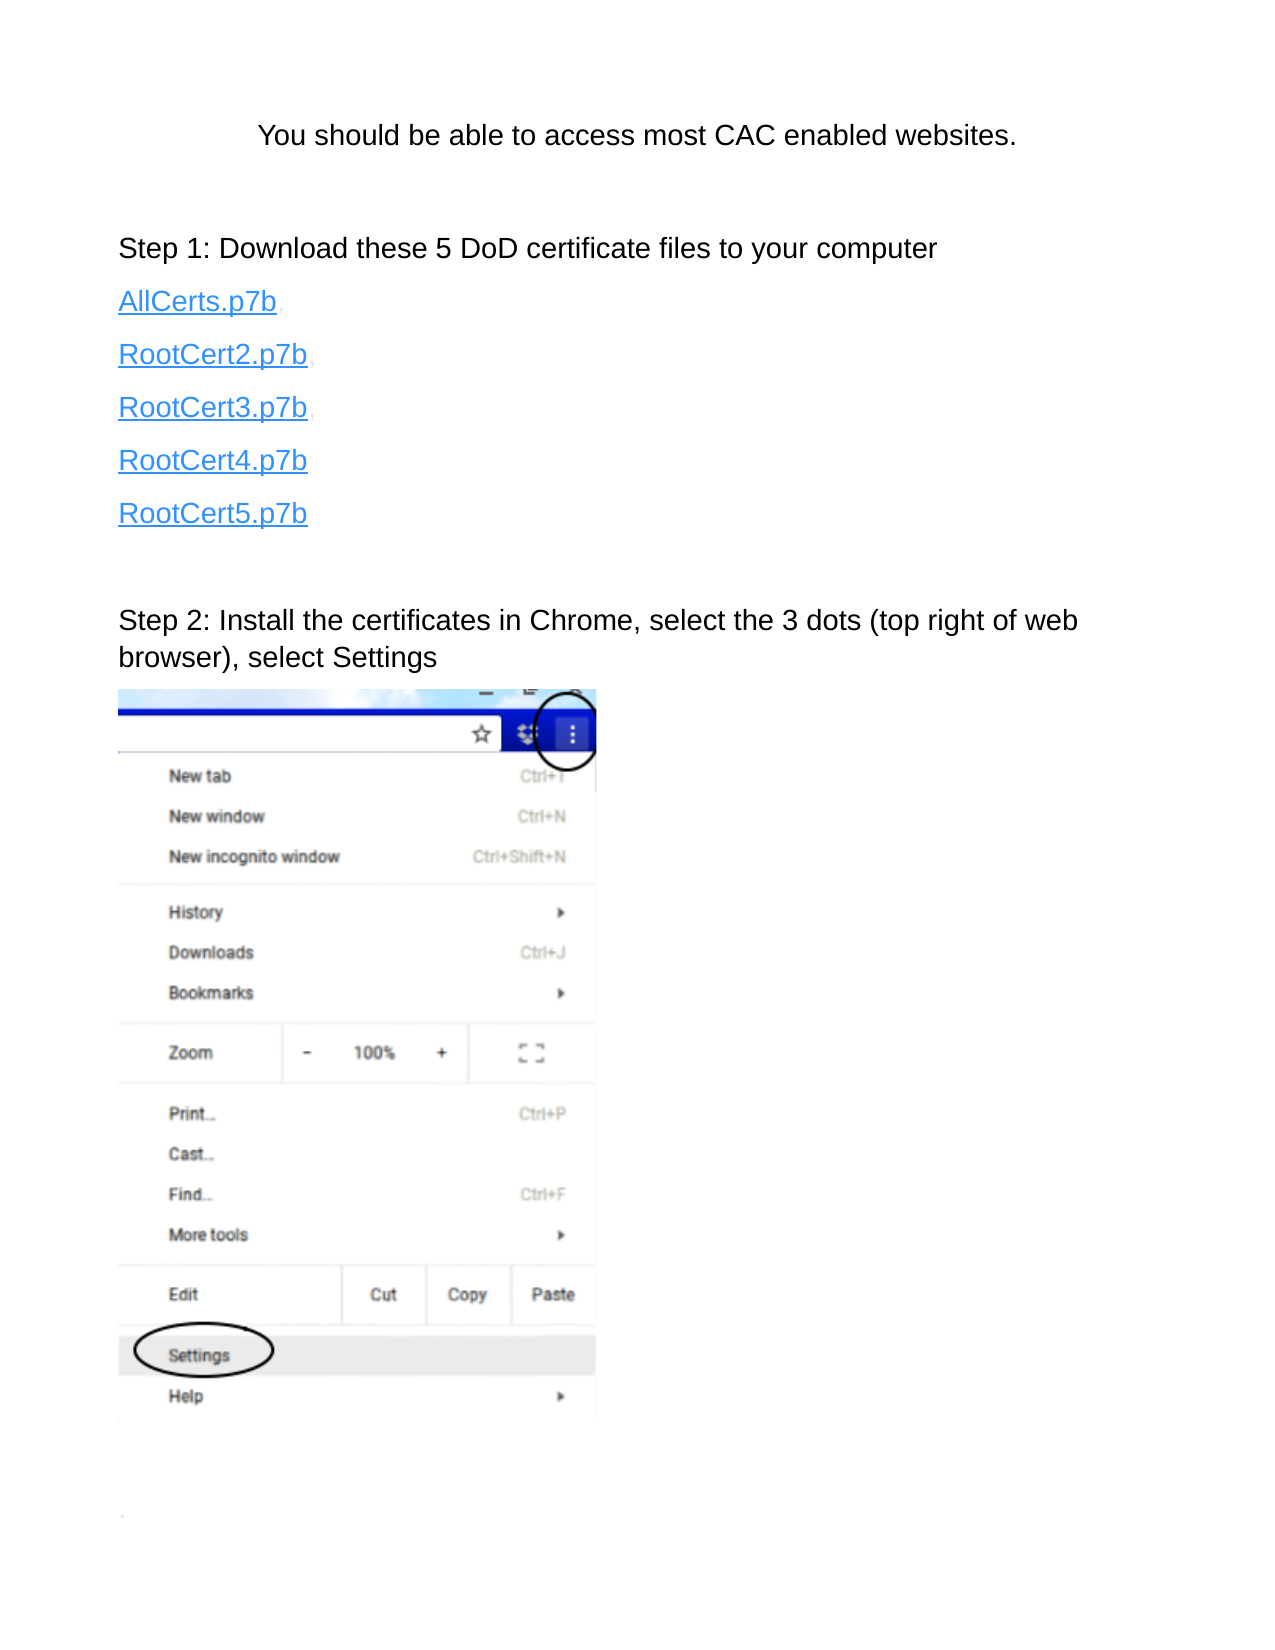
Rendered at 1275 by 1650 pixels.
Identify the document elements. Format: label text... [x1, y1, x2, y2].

text RootCert2.p7b, [118, 333, 1157, 370]
text Step 2: Install the certificates in Chrome, select the 3 dots (top right of web browser), select Settings [118, 598, 1157, 673]
text AllCerts.p7b, [118, 280, 1157, 317]
text Step 1: Download these 5 DoD certificate files to your computer [118, 227, 1157, 264]
text You should be able to access most CAC enabled websites. [118, 118, 1157, 152]
text RootCert4.p7b [118, 439, 1157, 477]
text RootCert5.p7b [118, 492, 1157, 530]
text . [118, 1488, 1157, 1525]
picture [118, 689, 597, 1419]
text RootCert3.p7b, [118, 386, 1157, 423]
